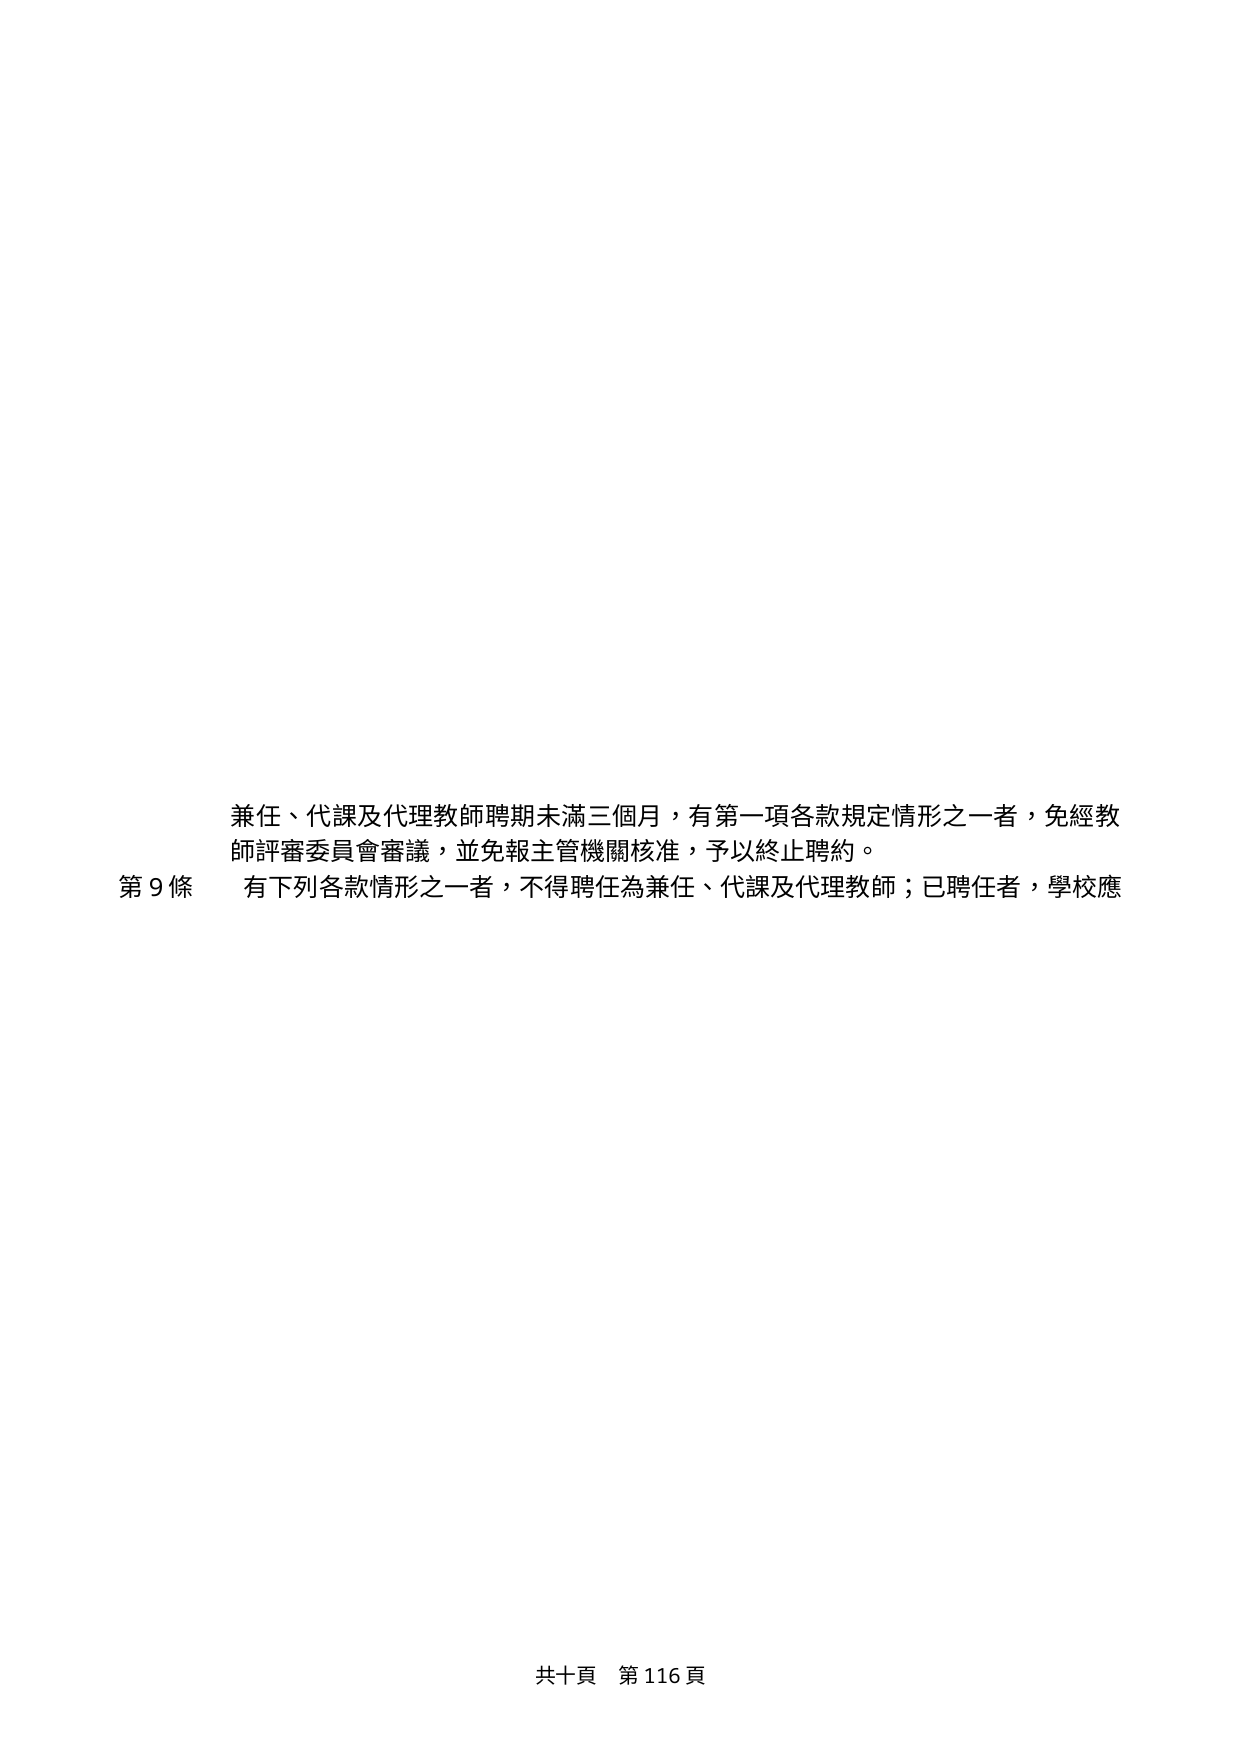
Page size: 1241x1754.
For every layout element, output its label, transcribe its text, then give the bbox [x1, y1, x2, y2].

text 兼任、代課及代理教師聘期未滿三個月，有第一項各款規定情形之一者，免經教師評審委員會審議，並免報主管機關核准，予以終止聘約。 [230, 797, 1122, 868]
text 第9條 有下列各款情形之一者，不得聘任為兼任、代課及代理教師；已聘任者，學校應 [118, 868, 1122, 903]
